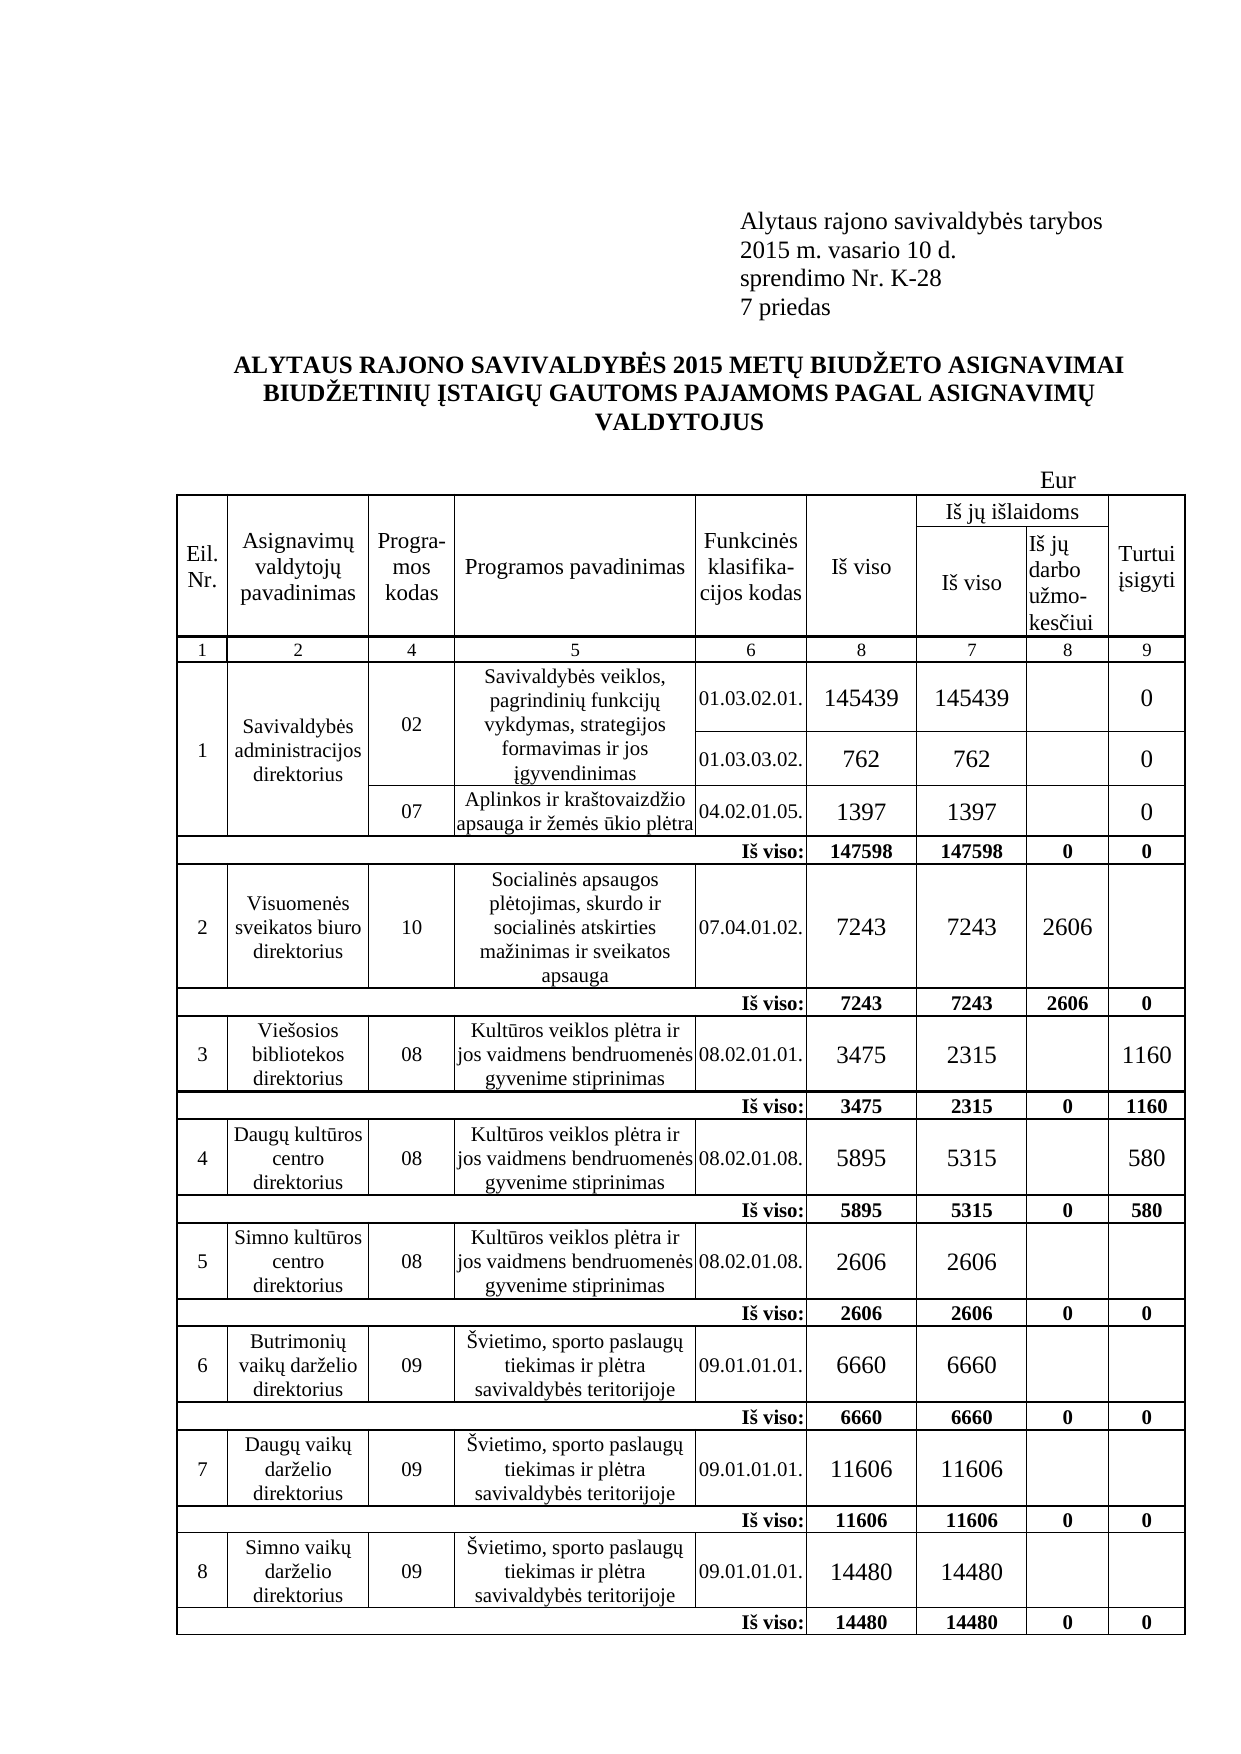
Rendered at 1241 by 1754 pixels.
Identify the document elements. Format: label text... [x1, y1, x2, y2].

table_cell 147598 [807, 837, 916, 863]
table_cell 7243 [917, 989, 1026, 1014]
table_cell 14480 [807, 1533, 916, 1607]
table_header Funkcinės klasifika-cijos kodas [696, 496, 806, 635]
table_cell 2315 [917, 1093, 1026, 1118]
table_cell Kultūros veiklos plėtra ir jos vaidmens bendruomenės gyvenime stiprinimas [455, 1224, 695, 1297]
table_cell 11606 [917, 1507, 1026, 1532]
text sprendimo Nr. K-28 [177, 263, 1181, 292]
table_cell 580 [1109, 1196, 1184, 1222]
table_cell 0 [1109, 732, 1184, 784]
table_cell 7243 [917, 865, 1026, 987]
table_cell 5 [455, 638, 695, 661]
table_cell 0 [1109, 1507, 1184, 1532]
table_cell 0 [1109, 1608, 1184, 1634]
table_cell [1109, 1327, 1184, 1401]
table_cell 147598 [917, 837, 1026, 863]
table_cell 7 [178, 1431, 227, 1504]
table_cell 07.04.01.02. [696, 865, 806, 987]
table_cell 01.03.02.01. [696, 663, 806, 731]
table_cell [1027, 1120, 1108, 1194]
table_cell 09 [369, 1431, 454, 1504]
table_cell 0 [1027, 1093, 1108, 1118]
table_cell [1109, 1533, 1184, 1607]
table_cell Iš viso: [178, 1196, 806, 1222]
table_cell 6660 [917, 1327, 1026, 1401]
table_cell 10 [369, 865, 454, 987]
table_cell 5895 [807, 1196, 916, 1222]
table_cell 6660 [807, 1403, 916, 1429]
table_cell [1027, 732, 1108, 784]
table_cell Švietimo, sporto paslaugų tiekimas ir plėtra savivaldybės teritorijoje [455, 1327, 695, 1401]
table_cell 0 [1027, 1403, 1108, 1429]
table_cell [1027, 786, 1108, 835]
table_cell 6 [696, 638, 806, 661]
table_cell 2 [178, 865, 227, 987]
table_cell Kultūros veiklos plėtra ir jos vaidmens bendruomenės gyvenime stiprinimas [455, 1017, 695, 1090]
table_cell 2606 [917, 1224, 1026, 1297]
table_cell 762 [807, 732, 916, 784]
table_cell [1027, 1327, 1108, 1401]
table_cell 5315 [917, 1120, 1026, 1194]
table_cell 145439 [917, 663, 1026, 731]
table_cell 0 [1109, 1403, 1184, 1429]
table_cell 4 [178, 1120, 227, 1194]
table_cell 3 [178, 1017, 227, 1090]
table_cell Iš viso: [178, 1507, 806, 1532]
table_cell 2606 [1027, 989, 1108, 1014]
table_cell 6 [178, 1327, 227, 1401]
table_cell Iš viso: [178, 1300, 806, 1325]
table_cell 0 [1109, 837, 1184, 863]
table_cell 3475 [807, 1093, 916, 1118]
table_cell 7243 [807, 865, 916, 987]
table_cell 1160 [1109, 1093, 1184, 1118]
table_cell 0 [1027, 1300, 1108, 1325]
table_header Turtui įsigyti [1109, 496, 1184, 635]
table_cell Aplinkos ir kraštovaizdžio apsauga ir žemės ūkio plėtra [455, 786, 695, 835]
table_cell 11606 [807, 1507, 916, 1532]
table_header Iš viso [807, 496, 916, 635]
table_cell 2606 [917, 1300, 1026, 1325]
table_cell 1 [178, 638, 226, 661]
table_cell 09.01.01.01. [696, 1327, 806, 1401]
table_cell 5895 [807, 1120, 916, 1194]
table_cell 14480 [807, 1608, 916, 1634]
table_cell Iš viso: [178, 1608, 806, 1634]
table_cell 0 [1109, 786, 1184, 835]
table_cell Butrimonių vaikų darželio direktorius [228, 1327, 368, 1401]
table_cell 08 [369, 1120, 454, 1194]
table_cell 0 [1027, 1608, 1108, 1634]
table_cell Iš viso: [178, 1093, 806, 1118]
table_cell Iš viso: [178, 989, 806, 1014]
table_cell 1160 [1109, 1017, 1184, 1090]
table_cell 0 [1109, 1300, 1184, 1325]
table_cell 11606 [917, 1431, 1026, 1504]
table_cell [1027, 663, 1108, 731]
table_cell 5315 [917, 1196, 1026, 1222]
table_cell Daugų kultūros centro direktorius [228, 1120, 368, 1194]
table_cell 1397 [807, 786, 916, 835]
table_cell [1027, 1431, 1108, 1504]
table_cell 04.02.01.05. [696, 786, 806, 835]
table_cell [1109, 1431, 1184, 1504]
table_cell 2606 [807, 1224, 916, 1297]
table_cell 09.01.01.01. [696, 1533, 806, 1607]
table_cell Simno vaikų darželio direktorius [228, 1533, 368, 1607]
table_cell 09 [369, 1327, 454, 1401]
table_cell 2 [228, 638, 368, 661]
table_cell 2606 [807, 1300, 916, 1325]
table_cell Savivaldybės veiklos, pagrindinių funkcijų vykdymas, strategijos formavimas ir jos įgyvendinimas [455, 663, 695, 784]
table_cell 08 [369, 1017, 454, 1090]
table_cell [1027, 1017, 1108, 1090]
table_cell 0 [1027, 837, 1108, 863]
table_cell 8 [1027, 638, 1108, 661]
table_cell Savivaldybės administracijos direktorius [228, 663, 368, 835]
table_cell 08.02.01.08. [696, 1120, 806, 1194]
table_cell 1397 [917, 786, 1026, 835]
table_cell 09 [369, 1533, 454, 1607]
table_cell 07 [369, 786, 454, 835]
table_header Iš jų išlaidoms [917, 496, 1108, 526]
table_header Eil. Nr. [178, 496, 227, 635]
table_header Programos pavadinimas [455, 496, 695, 635]
table_cell 7243 [807, 989, 916, 1014]
text Eur [177, 465, 1181, 493]
table_cell [1027, 1533, 1108, 1607]
table_cell 8 [178, 1533, 227, 1607]
table_cell [1109, 1224, 1184, 1297]
table_cell 580 [1109, 1120, 1184, 1194]
table_cell 11606 [807, 1431, 916, 1504]
table_cell [1109, 865, 1184, 987]
table_cell 6660 [917, 1403, 1026, 1429]
table_cell 762 [917, 732, 1026, 784]
table_cell [1027, 1224, 1108, 1297]
table_cell 0 [1109, 989, 1184, 1014]
table_cell Švietimo, sporto paslaugų tiekimas ir plėtra savivaldybės teritorijoje [455, 1431, 695, 1504]
table_cell 8 [807, 638, 916, 661]
text Alytaus rajono savivaldybės tarybos [177, 206, 1181, 235]
table_cell Daugų vaikų darželio direktorius [228, 1431, 368, 1504]
table_cell Simno kultūros centro direktorius [228, 1224, 368, 1297]
table_cell Viešosios bibliotekos direktorius [228, 1017, 368, 1090]
table_cell 9 [1109, 638, 1184, 661]
table_cell 08 [369, 1224, 454, 1297]
table_cell Socialinės apsaugos plėtojimas, skurdo ir socialinės atskirties mažinimas ir sveikatos apsauga [455, 865, 695, 987]
text 7 priedas [177, 292, 1181, 321]
table_cell 0 [1027, 1196, 1108, 1222]
table_cell 09.01.01.01. [696, 1431, 806, 1504]
table_header Asignavimų valdytojų pavadinimas [228, 496, 368, 635]
text ALYTAUS RAJONO SAVIVALDYBĖS 2015 METŲ BIUDŽETO ASIGNAVIMAI BIUDŽETINIŲ ĮSTAIGŲ GAUTOMS PAJAMOMS PAGAL ASIGNAVIMŲ VALDYTOJUS [177, 350, 1181, 436]
table_cell 2315 [917, 1017, 1026, 1090]
table_cell Iš viso: [178, 837, 806, 863]
table_header Progra-mos kodas [369, 496, 454, 635]
table_cell 14480 [917, 1608, 1026, 1634]
text 2015 m. vasario 10 d. [177, 235, 1181, 263]
table_cell Iš jų darbo užmo-kesčiui [1027, 527, 1108, 635]
table_cell 0 [1027, 1507, 1108, 1532]
table_cell 7 [917, 638, 1026, 661]
table_cell 4 [369, 638, 454, 661]
table_cell 08.02.01.08. [696, 1224, 806, 1297]
table_cell 2606 [1027, 865, 1108, 987]
table_cell Švietimo, sporto paslaugų tiekimas ir plėtra savivaldybės teritorijoje [455, 1533, 695, 1607]
table_cell 5 [178, 1224, 227, 1297]
table_cell 3475 [807, 1017, 916, 1090]
table_cell 1 [178, 663, 227, 835]
table_cell Visuomenės sveikatos biuro direktorius [228, 865, 368, 987]
table_cell 14480 [917, 1533, 1026, 1607]
table_cell Iš viso [917, 527, 1026, 635]
table_cell Kultūros veiklos plėtra ir jos vaidmens bendruomenės gyvenime stiprinimas [455, 1120, 695, 1194]
table_cell 0 [1109, 663, 1184, 731]
table_cell 08.02.01.01. [696, 1017, 806, 1090]
table_cell Iš viso: [178, 1403, 806, 1429]
table_cell 01.03.03.02. [696, 732, 806, 784]
table_cell 145439 [807, 663, 916, 731]
table_cell 02 [369, 663, 454, 784]
table_cell 6660 [807, 1327, 916, 1401]
